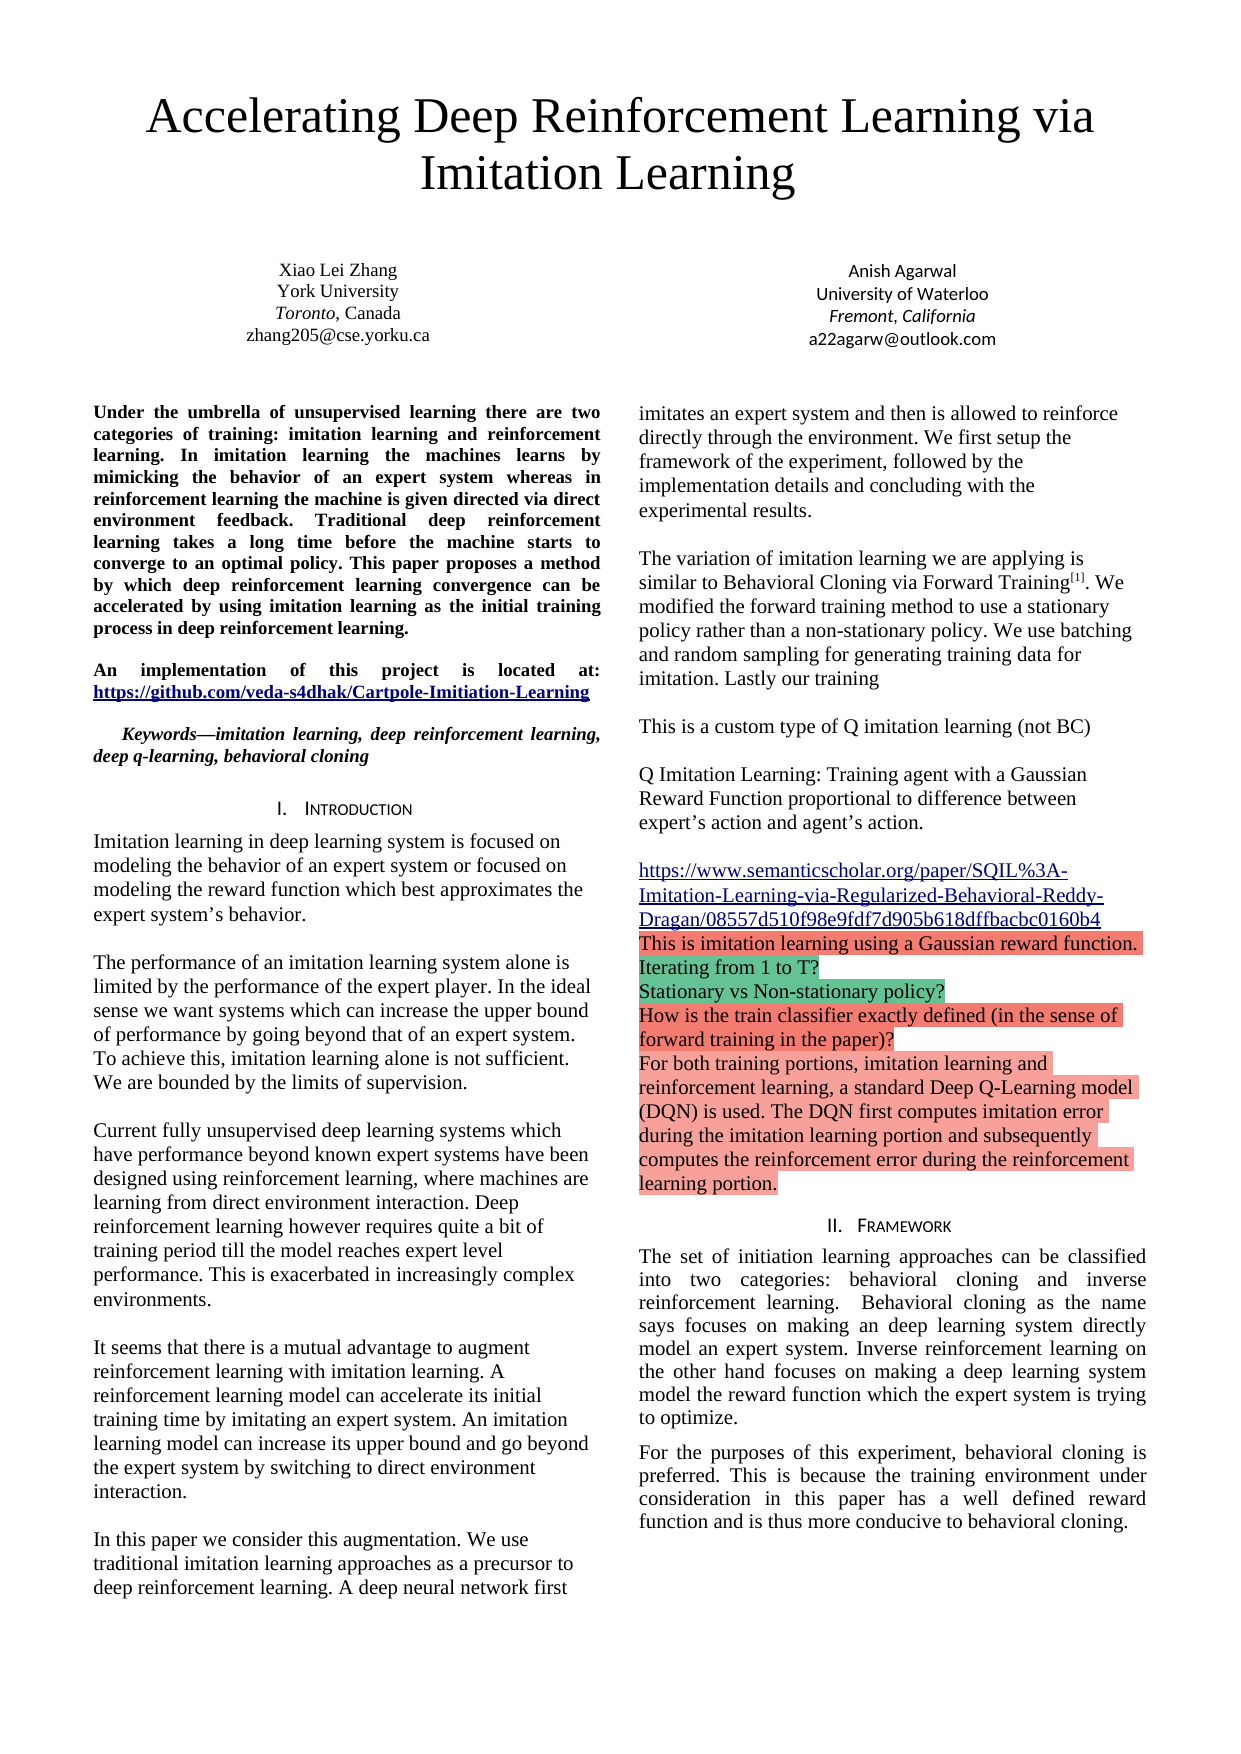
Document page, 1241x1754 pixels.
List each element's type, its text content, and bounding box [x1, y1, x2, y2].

text Xiao Lei Zhang York University Toronto, Canada zhang205@cse.yorku.ca [93, 259, 583, 345]
text For the purposes of this experiment, behavioral cloning is preferred. This is because the training environment under consideration in this paper has a well defined reward function and is thus more conducive to behavioral cloning. [639, 1441, 1147, 1533]
text This is a custom type of Q imitation learning (not BC) [639, 714, 1147, 738]
text The variation of imitation learning we are applying is similar to Behavioral Cloning via Forward Training[1]. We modified the forward training method to use a stationary policy rather than a non-stationary policy. We use batching and random sampling for generating training data for imitation. Lastly our training [639, 546, 1147, 690]
text Accelerating Deep Reinforcement Learning via Imitation Learning [93, 85, 1147, 200]
text In this paper we consider this augmentation. We use traditional imitation learning approaches as a precursor to deep reinforcement learning. A deep neural network first [93, 1527, 601, 1599]
text How is the train classifier exactly defined (in the sense of forward training in the paper)? [639, 1003, 1147, 1051]
text Anish Agarwal [658, 259, 1147, 282]
text The performance of an imitation learning system alone is limited by the performance of the expert player. In the ideal sense we want systems which can increase the upper bound of performance by going beyond that of an expert system. To achieve this, imitation learning alone is not sufficient. We are bounded by the limits of supervision. [93, 949, 601, 1094]
text Q Imitation Learning: Training agent with a Gaussian Reward Function proportional to difference between expert’s action and agent’s action. [639, 762, 1147, 834]
text This is imitation learning using a Gaussian reward function. [639, 931, 1147, 955]
text https://www.semanticscholar.org/paper/SQIL%3A-Imitation-Learning-via-Regularized-Behavioral-Reddy-Dragan/08557d510f98e9fdf7d905b618dffbacbc0160b4 [639, 858, 1147, 931]
text Stationary vs Non-stationary policy? [639, 979, 1147, 1003]
subtitle Introduction [93, 796, 601, 821]
text For both training portions, imitation learning and reinforcement learning, a standard Deep Q-Learning model (DQN) is used. The DQN first computes imitation error during the imitation learning portion and subsequently computes the reinforcement error during the reinforcement learning portion. [639, 1051, 1147, 1195]
text It seems that there is a mutual advantage to augment reinforcement learning with imitation learning. A reinforcement learning model can accelerate its initial training time by imitating an expert system. An imitation learning model can increase its upper bound and go beyond the expert system by switching to direct environment interaction. [93, 1334, 601, 1503]
text University of Waterloo Fremont, California a22agarw@outlook.com [658, 282, 1147, 350]
text Under the umbrella of unsupervised learning there are two categories of training: imitation learning and reinforcement learning. In imitation learning the machines learns by mimicking the behavior of an expert system whereas in reinforcement learning the machine is given directed via direct environment feedback. Traditional deep reinforcement learning takes a long time before the machine starts to converge to an optimal policy. This paper proposes a method by which deep reinforcement learning convergence can be accelerated by using imitation learning as the initial training process in deep reinforcement learning. [93, 401, 601, 638]
text The set of initiation learning approaches can be classified into two categories: behavioral cloning and inverse reinforcement learning. Behavioral cloning as the name says focuses on making an deep learning system directly model an expert system. Inverse reinforcement learning on the other hand focuses on making a deep learning system model the reward function which the expert system is trying to optimize. [639, 1246, 1147, 1429]
text Keywords—imitation learning, deep reinforcement learning, deep q-learning, behavioral cloning [93, 723, 601, 766]
text imitates an expert system and then is allowed to reinforce directly through the environment. We first setup the framework of the experiment, followed by the implementation details and concluding with the experimental results. [639, 401, 1147, 522]
text An implementation of this project is located at: https://github.com/veda-s4dhak/Cartpole-Imitiation-Learning [93, 659, 601, 702]
text Iterating from 1 to T? [639, 955, 1147, 979]
text Current fully unsupervised deep learning systems which have performance beyond known expert systems have been designed using reinforcement learning, where machines are learning from direct environment interaction. Deep reinforcement learning however requires quite a bit of training period till the model reaches expert level performance. This is exacerbated in increasingly complex environments. [93, 1118, 601, 1311]
text Imitation learning in deep learning system is focused on modeling the behavior of an expert system or focused on modeling the reward function which best approximates the expert system’s behavior. [93, 829, 601, 926]
subtitle Framework [639, 1212, 1147, 1237]
